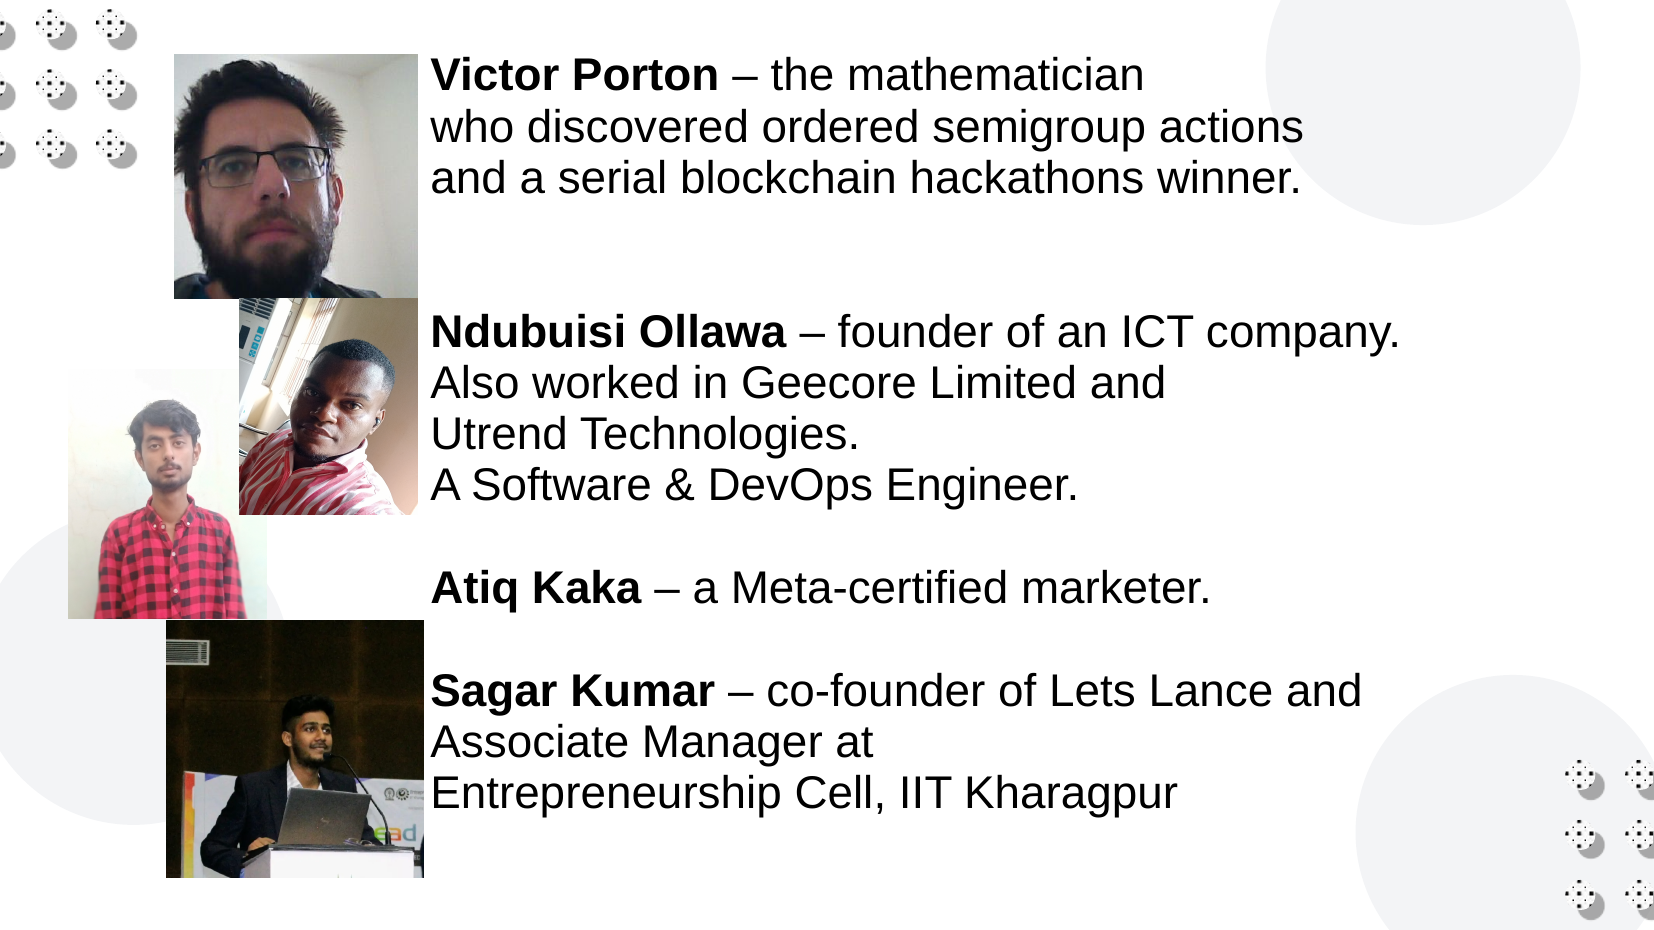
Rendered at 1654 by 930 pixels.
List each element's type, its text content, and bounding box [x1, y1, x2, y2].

picture [1565, 759, 1596, 790]
picture [1625, 879, 1654, 910]
picture [36, 129, 67, 160]
picture [166, 620, 424, 878]
picture [68, 54, 418, 619]
picture [95, 9, 126, 40]
picture [1625, 819, 1654, 850]
picture [0, 132, 7, 157]
picture [0, 12, 7, 37]
text_box Victor Porton – the mathematician who discovered ordered semigroup actions and a serial blockchain hackathons winner. Ndubuisi Ollawa – founder of an ICT company. Also worked in Geecore Limited and Utrend Technologies. A Software & DevOps Engineer. Atiq Kaka – a Meta-certified marketer. Sagar Kumar – co-founder of Lets Lance and Associate Manager at Entrepreneurship Cell, IIT Kharagpur [415, 107, 1540, 761]
picture [95, 69, 126, 100]
picture [35, 69, 67, 100]
picture [1565, 879, 1596, 910]
picture [0, 72, 7, 97]
picture [1625, 759, 1654, 790]
picture [95, 129, 127, 160]
picture [1565, 819, 1596, 850]
picture [35, 9, 66, 40]
